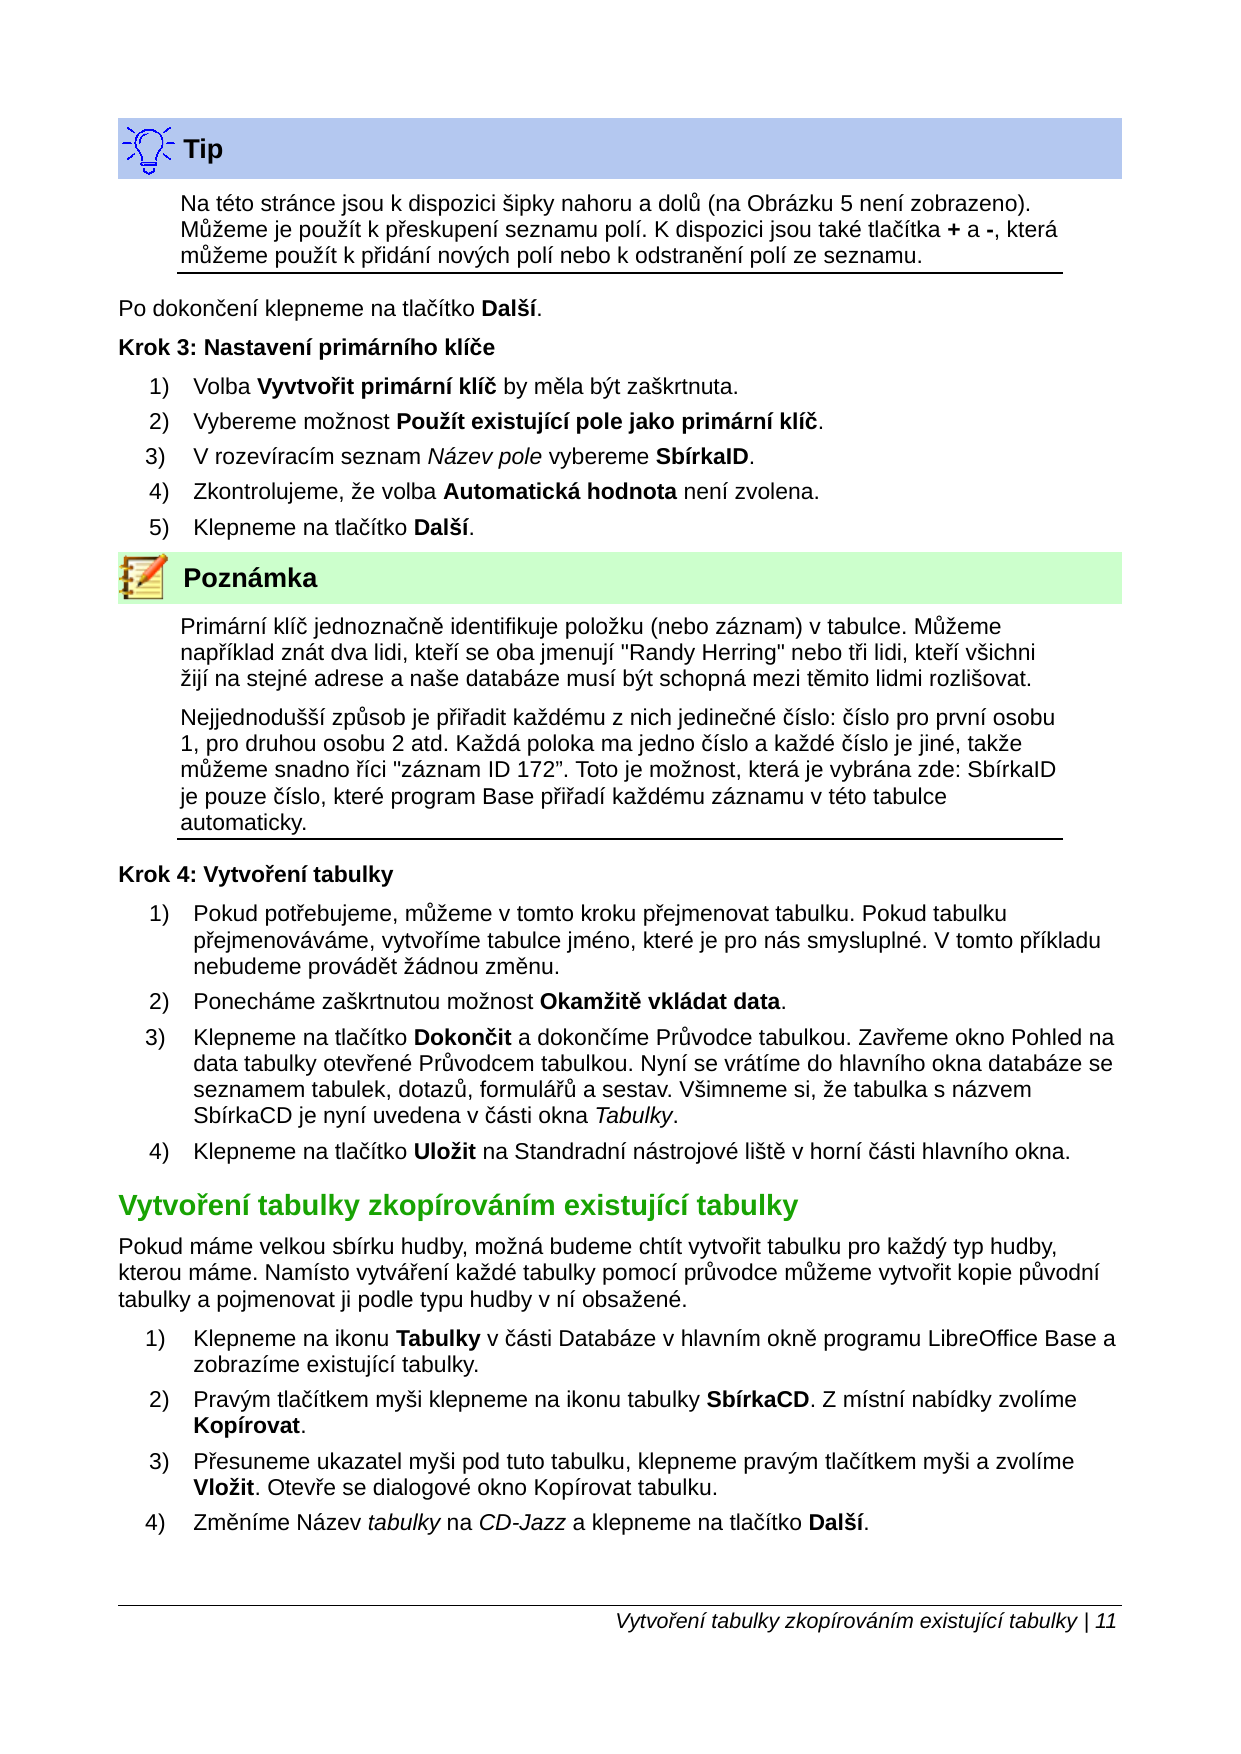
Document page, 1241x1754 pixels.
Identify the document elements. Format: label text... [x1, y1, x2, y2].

list Klepneme na ikonu Tabulky v části Databáze v hlavním okně programu LibreOffice Base a zobrazíme existující tabulky. [165, 1324, 1122, 1377]
text Na této stránce jsou k dispozici šipky nahoru a dolů (na Obrázku 5 není zobrazeno). Můžeme je použít k přeskupení seznamu polí. K dispozici jsou také tlačítka + a -, která můžeme použít k přidání nových polí nebo k odstranění polí ze seznamu. [177, 187, 1063, 272]
list Přesuneme ukazatel myši pod tuto tabulku, klepneme pravým tlačítkem myši a zvolíme Vložit. Otevře se dialogové okno Kopírovat tabulku. [169, 1448, 1122, 1500]
list Ponecháme zaškrtnutou možnost Okamžitě vkládat data. [169, 988, 1122, 1014]
subtitle Vytvoření tabulky zkopírováním existující tabulky [118, 1188, 1122, 1221]
list Klepneme na tlačítko Uložit na Standradní nástrojové liště v horní části hlavního okna. [169, 1138, 1122, 1164]
text Primární klíč jednoznačně identifikuje položku (nebo záznam) v tabulce. Můžeme například znát dva lidi, kteří se oba jmenují "Randy Herring" nebo tři lidi, kteří všichni žijí na stejné adrese a naše databáze musí být schopná mezi těmito lidmi rozlišovat. [177, 610, 1063, 692]
list Vybereme možnost Použít existující pole jako primární klíč. [169, 408, 1122, 434]
list Zkontrolujeme, že volba Automatická hodnota není zvolena. [169, 478, 1122, 505]
subtitle Poznámka [118, 552, 1122, 604]
list Volba Vyvtvořit primární klíč by měla být zaškrtnuta. [169, 373, 1122, 399]
text Po dokončení klepneme na tlačítko Další. [118, 295, 1122, 321]
picture [119, 119, 179, 179]
text Nejjednodušší způsob je přiřadit každému z nich jedinečné číslo: číslo pro první osobu 1, pro druhou osobu 2 atd. Každá poloka ma jedno číslo a každé číslo je jiné, takže můžeme snadno říci "záznam ID 172”. Toto je možnost, která je vybrána zde: SbírkaID je pouze číslo, které program Base přiřadí každému záznamu v této tabulce automaticky. [177, 701, 1063, 838]
list Klepneme na tlačítko Dokončit a dokončíme Průvodce tabulkou. Zavřeme okno Pohled na data tabulky otevřené Průvodcem tabulkou. Nyní se vrátíme do hlavního okna databáze se seznamem tabulek, dotazů, formulářů a sestav. Všimneme si, že tabulka s názvem SbírkaCD je nyní uvedena v části okna Tabulky. [165, 1023, 1122, 1129]
list Klepneme na tlačítko Další. [169, 513, 1122, 540]
list V rozevíracím seznam Název pole vybereme SbírkaID. [165, 443, 1122, 469]
picture [119, 552, 170, 603]
text Krok 4: Vytvoření tabulky [118, 861, 1122, 888]
list Pokud potřebujeme, můžeme v tomto kroku přejmenovat tabulku. Pokud tabulku přejmenováváme, vytvoříme tabulce jméno, které je pro nás smysluplné. V tomto příkladu nebudeme provádět žádnou změnu. [169, 900, 1122, 979]
subtitle Tip [118, 118, 1122, 179]
text Krok 3: Nastavení primárního klíče [118, 334, 1122, 360]
text Pokud máme velkou sbírku hudby, možná budeme chtít vytvořit tabulku pro každý typ hudby, kterou máme. Namísto vytváření každé tabulky pomocí průvodce můžeme vytvořit kopie původní tabulky a pojmenovat ji podle typu hudby v ní obsažené. [118, 1233, 1122, 1312]
list Pravým tlačítkem myši klepneme na ikonu tabulky SbírkaCD. Z místní nabídky zvolíme Kopírovat. [169, 1386, 1122, 1439]
list Změníme Název tabulky na CD-Jazz a klepneme na tlačítko Další. [165, 1509, 1122, 1536]
